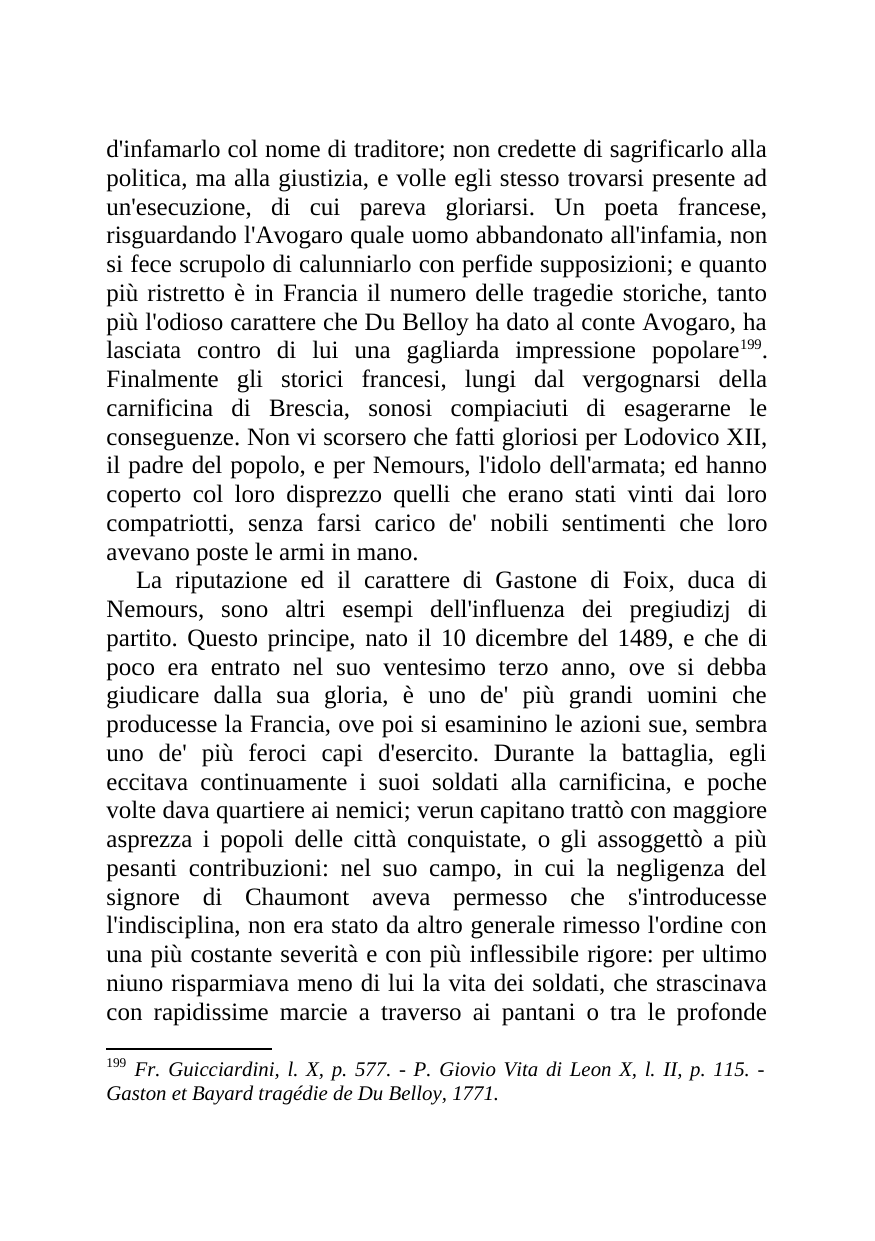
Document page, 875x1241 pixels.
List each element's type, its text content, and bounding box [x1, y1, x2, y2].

text d'infamarlo col nome di traditore; non credette di sagrificarlo alla politica, ma alla giustizia, e volle egli stesso trovarsi presente ad un'esecuzione, di cui pareva gloriarsi. Un poeta francese, risguardando l'Avogaro quale uomo abbandonato all'infamia, non si fece scrupolo di calunniarlo con perfide supposizioni; e quanto più ristretto è in Francia il numero delle tragedie storiche, tanto più l'odioso carattere che Du Belloy ha dato al conte Avogaro, ha lasciata contro di lui una gagliarda impressione popolare. Finalmente gli storici francesi, lungi dal vergognarsi della carnificina di Brescia, sonosi compiaciuti di esagerarne le conseguenze. Non vi scorsero che fatti gloriosi per Lodovico XII, il padre del popolo, e per Nemours, l'idolo dell'armata; ed hanno coperto col loro disprezzo quelli che erano stati vinti dai loro compatriotti, senza farsi carico de' nobili sentimenti che loro avevano poste le armi in mano. [106, 134, 768, 566]
text La riputazione ed il carattere di Gastone di Foix, duca di Nemours, sono altri esempi dell'influenza dei pregiudizj di partito. Questo principe, nato il 10 dicembre del 1489, e che di poco era entrato nel suo ventesimo terzo anno, ove si debba giudicare dalla sua gloria, è uno de' più grandi uomini che producesse la Francia, ove poi si esaminino le azioni sue, sembra uno de' più feroci capi d'esercito. Durante la battaglia, egli eccitava continuamente i suoi soldati alla carnificina, e poche volte dava quartiere ai nemici; verun capitano trattò con maggiore asprezza i popoli delle città conquistate, o gli assoggettò a più pesanti contribuzioni: nel suo campo, in cui la negligenza del signore di Chaumont aveva permesso che s'introducesse l'indisciplina, non era stato da altro generale rimesso l'ordine con una più costante severità e con più inflessibile rigore: per ultimo niuno risparmiava meno di lui la vita dei soldati, che strascinava con rapidissime marcie a traverso ai pantani o tra le profonde [106, 566, 768, 1026]
text Fr. Guicciardini, l. X, p. 577. - P. Giovio Vita di Leon X, l. II, p. 115. - Gaston et Bayard tragédie de Du Belloy, 1771. [106, 1055, 768, 1105]
